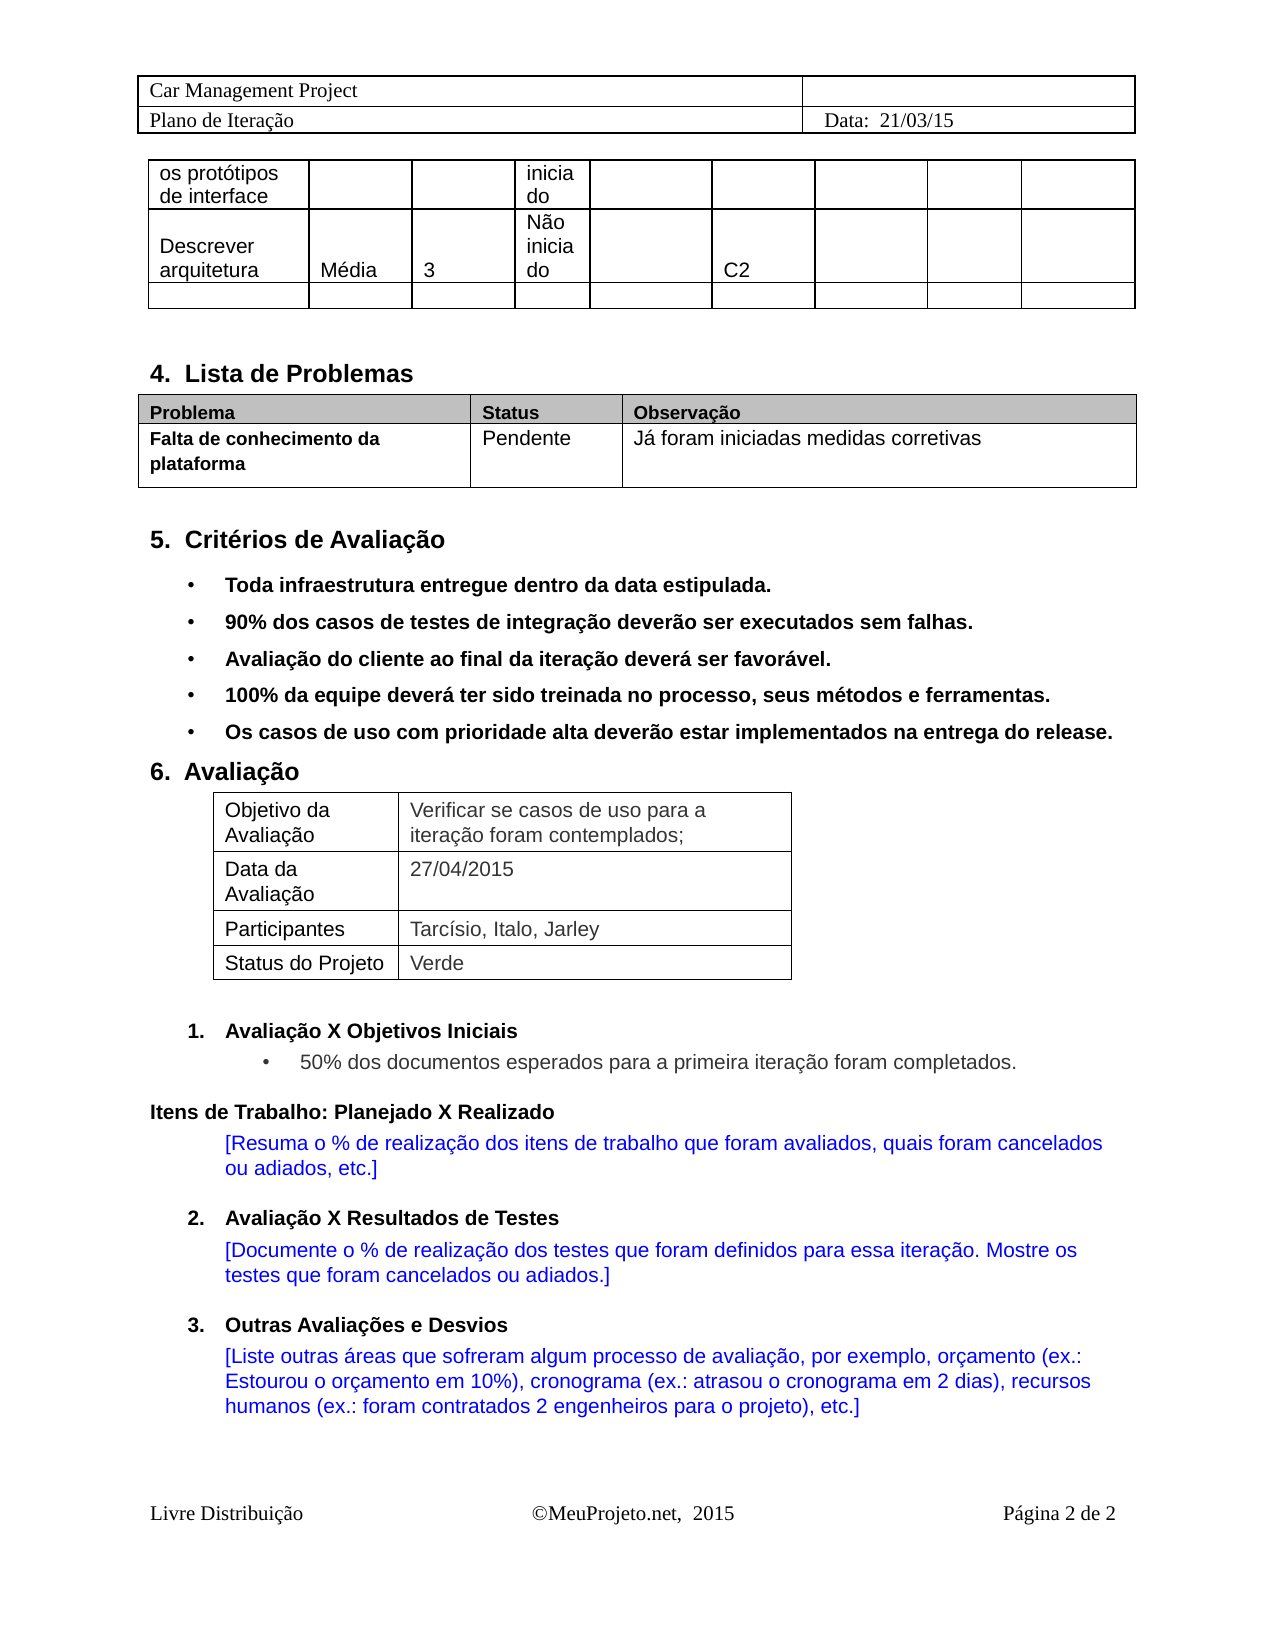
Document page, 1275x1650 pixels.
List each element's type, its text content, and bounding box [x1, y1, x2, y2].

table_cell [413, 283, 514, 308]
table_header Objetivo da Avaliação [214, 793, 398, 851]
table_cell [591, 161, 711, 208]
table_cell Data da Avaliação [214, 852, 398, 910]
table_cell Tarcísio, Italo, Jarley [399, 911, 791, 945]
table_header Problema [139, 395, 470, 423]
table_cell [816, 283, 927, 308]
table_cell [816, 161, 927, 208]
subtitle Avaliação X Resultados de Testes [187, 1205, 1125, 1230]
table_cell [713, 283, 814, 308]
table_cell [928, 210, 1021, 282]
subtitle Itens de Trabalho: Planejado X Realizado [150, 1099, 1125, 1124]
table_header Verificar se casos de uso para a iteração foram contemplados; [399, 793, 791, 851]
subtitle 4. Lista de Problemas [150, 359, 1125, 388]
table_cell Status do Projeto [214, 946, 398, 979]
table_cell [928, 283, 1021, 308]
subtitle 100% da equipe deverá ter sido treinada no processo, seus métodos e ferramentas. [187, 682, 1125, 707]
table_header Observação [623, 395, 1136, 423]
table_cell Descrever arquitetura [149, 210, 308, 282]
table_header Status [471, 395, 622, 423]
subtitle 6. Avaliação [150, 757, 1125, 785]
table_cell Verde [399, 946, 791, 979]
subtitle Avaliação do cliente ao final da iteração deverá ser favorável. [187, 646, 1125, 671]
table_cell [310, 161, 411, 208]
subtitle 90% dos casos de testes de integração deverão ser executados sem falhas. [187, 609, 1125, 634]
table_cell [816, 210, 927, 282]
list Os casos de uso com prioridade alta deverão estar implementados na entrega do release. [187, 719, 1125, 744]
table_cell [310, 283, 411, 308]
table_cell [1022, 210, 1134, 282]
list 50% dos documentos esperados para a primeira iteração foram completados. [262, 1049, 1125, 1074]
table_cell iniciado [516, 161, 589, 208]
table_cell [413, 161, 514, 208]
table_cell 27/04/2015 [399, 852, 791, 910]
subtitle Toda infraestrutura entregue dentro da data estipulada. [187, 572, 1125, 597]
list [Liste outras áreas que sofreram algum processo de avaliação, por exemplo, orçamento (ex.: Estourou o orçamento em 10%), cronograma (ex.: atrasou o cronograma em 2 dias), recursos humanos (ex.: foram contratados 2 engenheiros para o projeto), etc.] [225, 1343, 1125, 1418]
table_cell Participantes [214, 911, 398, 945]
table_cell [1022, 283, 1134, 308]
table_cell Já foram iniciadas medidas corretivas [623, 424, 1136, 487]
table_cell [591, 210, 711, 282]
table_cell Falta de conhecimento da plataforma [139, 424, 470, 487]
table_cell Média [310, 210, 411, 282]
subtitle Outras Avaliações e Desvios [187, 1311, 1125, 1336]
table_cell Não iniciado [516, 210, 589, 282]
table_cell [149, 283, 308, 308]
list [Documente o % de realização dos testes que foram definidos para essa iteração. Mostre os testes que foram cancelados ou adiados.] [225, 1236, 1125, 1286]
table_cell [928, 161, 1021, 208]
subtitle Avaliação X Objetivos Iniciais [187, 1018, 1125, 1043]
table_cell [1022, 161, 1134, 208]
table_cell [591, 283, 711, 308]
subtitle 5. Critérios de Avaliação [150, 525, 1125, 554]
table_cell Pendente [471, 424, 622, 487]
table_cell os protótipos de interface [149, 161, 308, 208]
table_cell C2 [713, 210, 814, 282]
table_cell 3 [413, 210, 514, 282]
table_cell [516, 283, 589, 308]
list [Resuma o % de realização dos itens de trabalho que foram avaliados, quais foram cancelados ou adiados, etc.] [225, 1130, 1125, 1180]
table_cell [713, 161, 814, 208]
